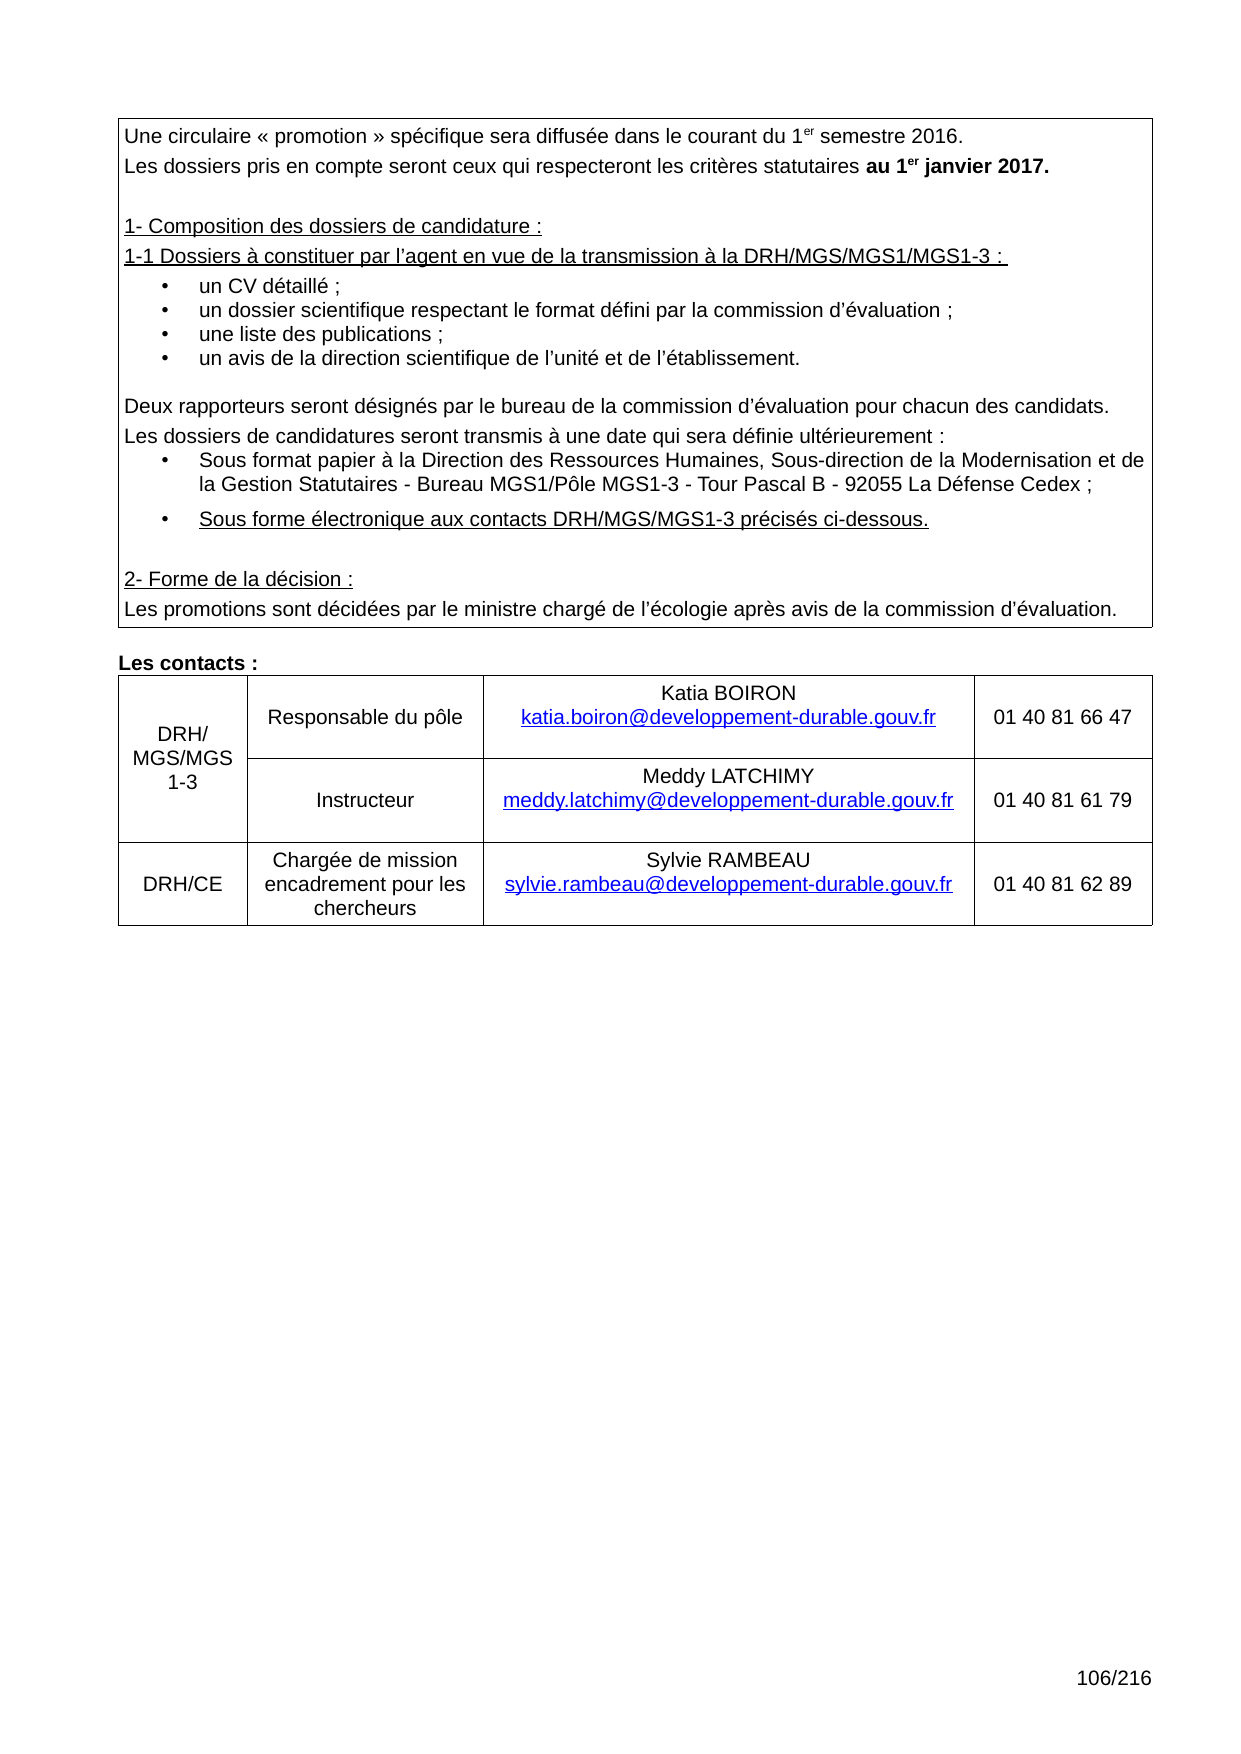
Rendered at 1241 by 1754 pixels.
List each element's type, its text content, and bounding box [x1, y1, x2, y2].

table_header Responsable du pôle [248, 676, 483, 758]
table_cell 01 40 81 62 89 [975, 843, 1152, 925]
table_cell Instructeur [248, 759, 483, 842]
table_cell Chargée de mission encadrement pour les chercheurs [248, 843, 483, 925]
table_cell DRH/CE [119, 843, 247, 925]
text Les contacts : [118, 651, 1152, 675]
table_header DRH/MGS/MGS 1-3 [119, 676, 247, 842]
table_header Katia BOIRON katia.boiron@developpement-durable.gouv.fr [484, 676, 974, 758]
table_cell 01 40 81 61 79 [975, 759, 1152, 842]
table_cell Meddy LATCHIMY meddy.latchimy@developpement-durable.gouv.fr [484, 759, 974, 842]
table_header 01 40 81 66 47 [975, 676, 1152, 758]
table_header Une circulaire « promotion » spécifique sera diffusée dans le courant du 1er semestre 2016. Les dossiers pris en compte seront ceux qui respecteront les critères statutaires au 1er janvier 2017. 1- Composition des dossiers de candidature : 1-1 Dossiers à constituer par l’agent en vue de la transmission à la DRH/MGS/MGS1/MGS1-3 : un CV détaillé ; un dossier scientifique respectant le format défini par la commission d’évaluation ; une liste des publications ; un avis de la direction scientifique de l’unité et de l’établissement. Deux rapporteurs seront désignés par le bureau de la commission d’évaluation pour chacun des candidats. Les dossiers de candidatures seront transmis à une date qui sera définie ultérieurement : Sous format papier à la Direction des Ressources Humaines, Sous-direction de la Modernisation et de la Gestion Statutaires ‑ Bureau MGS1/Pôle MGS1-3 - Tour Pascal B ‑ 92055 La Défense Cedex ; Sous forme électronique aux contacts DRH/MGS/MGS1-3 précisés ci-dessous. 2- Forme de la décision : Les promotions sont décidées par le ministre chargé de l’écologie après avis de la commission d’évaluation. [119, 119, 1152, 627]
table_cell Sylvie RAMBEAU sylvie.rambeau@developpement-durable.gouv.fr [484, 843, 974, 925]
